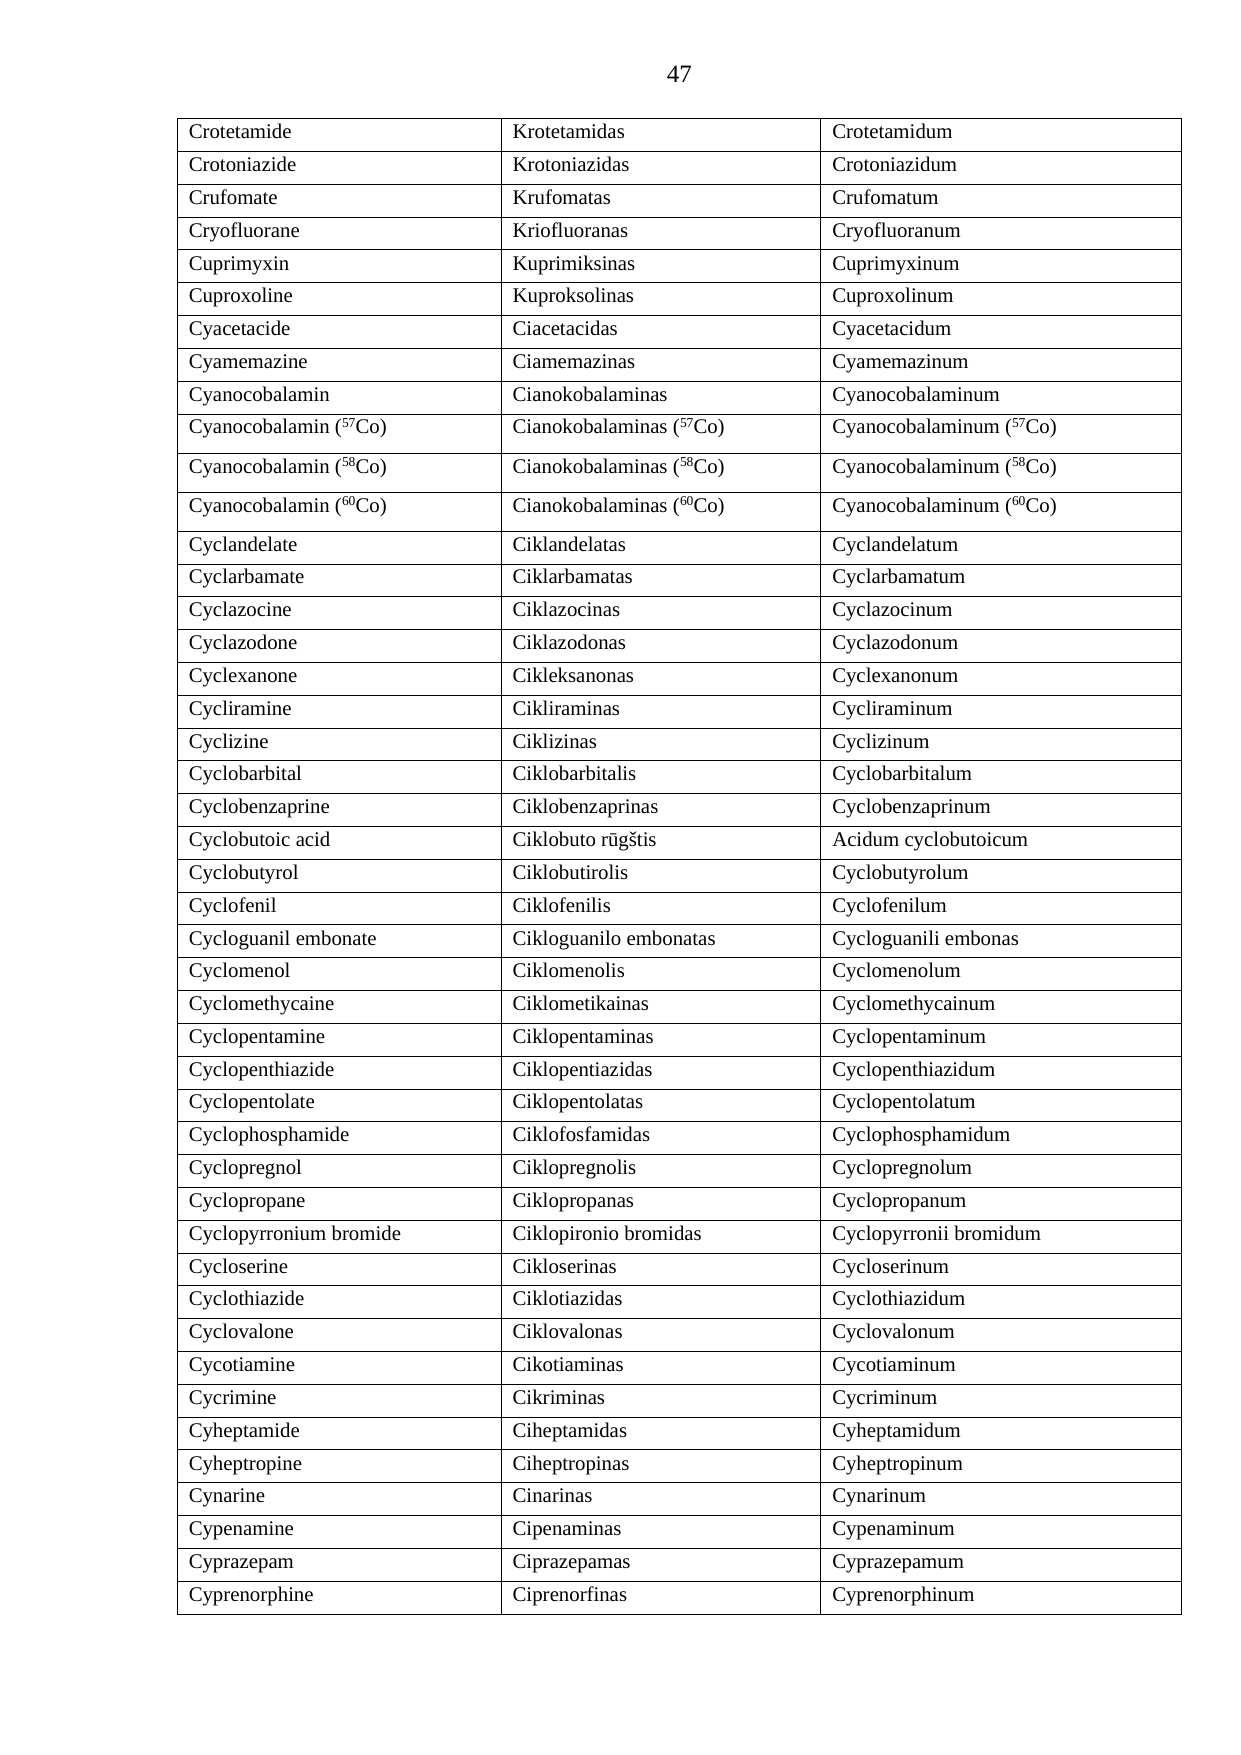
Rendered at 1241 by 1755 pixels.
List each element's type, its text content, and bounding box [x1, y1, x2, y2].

table_cell Cyanocobalaminum [821, 382, 1181, 413]
table_cell Ciprenorfinas [502, 1582, 820, 1613]
table_cell Ciklarbamatas [502, 565, 820, 596]
table_cell Cyclopenthiazide [178, 1057, 501, 1088]
table_cell Cyclophosphamidum [821, 1122, 1181, 1154]
table_cell Cuprimyxinum [821, 250, 1181, 282]
table_cell Ciklovalonas [502, 1319, 820, 1351]
table_cell Ciklazodonas [502, 630, 820, 662]
table_cell Cyclazodonum [821, 630, 1181, 662]
table_cell Cyclomethycaine [178, 991, 501, 1023]
table_cell Cyclobenzaprinum [821, 794, 1181, 826]
table_cell Cyclobarbitalum [821, 761, 1181, 793]
table_cell Cianokobalaminas (60Co) [502, 493, 820, 531]
table_cell Cyanocobalaminum (58Co) [821, 454, 1181, 492]
table_cell Cyamemazine [178, 349, 501, 381]
table_cell Cyprazepam [178, 1549, 501, 1581]
table_cell Cyclopyrronii bromidum [821, 1221, 1181, 1252]
table_cell Ciklofenilis [502, 893, 820, 924]
table_cell Cyclandelatum [821, 532, 1181, 563]
table_cell Ciklobenzaprinas [502, 794, 820, 826]
table_cell Cyheptamidum [821, 1418, 1181, 1449]
table_cell Ciklizinas [502, 729, 820, 760]
table_cell Cikloserinas [502, 1254, 820, 1285]
table_cell Cyclomenolum [821, 958, 1181, 990]
table_cell Cyclovalone [178, 1319, 501, 1351]
table_cell Kriofluoranas [502, 218, 820, 249]
table_cell Kuproksolinas [502, 283, 820, 315]
table_cell Ciklobutirolis [502, 860, 820, 892]
table_cell Kuprimiksinas [502, 250, 820, 282]
table_cell Crufomatum [821, 185, 1181, 217]
table_cell Cyclopenthiazidum [821, 1057, 1181, 1088]
table_cell Cypenaminum [821, 1516, 1181, 1548]
table_cell Cycloserine [178, 1254, 501, 1285]
table_cell Cipenaminas [502, 1516, 820, 1548]
table_cell Cianokobalaminas (57Co) [502, 415, 820, 452]
table_cell Cianokobalaminas (58Co) [502, 454, 820, 492]
table_cell Ciacetacidas [502, 316, 820, 348]
table_cell Cyclazodone [178, 630, 501, 662]
table_cell Acidum cyclobutoicum [821, 827, 1181, 859]
table_cell Cinarinas [502, 1483, 820, 1515]
table_cell Cuproxolinum [821, 283, 1181, 315]
table_cell Ciklopropanas [502, 1188, 820, 1220]
table_cell Cynarinum [821, 1483, 1181, 1515]
table_cell Cryofluorane [178, 218, 501, 249]
table_cell Cyclomethycainum [821, 991, 1181, 1023]
table_cell Cyclobutyrolum [821, 860, 1181, 892]
table_cell Cyheptropine [178, 1450, 501, 1482]
table_cell Cyanocobalaminum (60Co) [821, 493, 1181, 531]
table_cell Cypenamine [178, 1516, 501, 1548]
table_cell Cyclopropanum [821, 1188, 1181, 1220]
table_cell Ciklopentiazidas [502, 1057, 820, 1088]
table_cell Cycotiaminum [821, 1352, 1181, 1384]
table_cell Cyanocobalamin [178, 382, 501, 413]
table_cell Ciklotiazidas [502, 1286, 820, 1318]
table_cell Cynarine [178, 1483, 501, 1515]
table_cell Cyheptamide [178, 1418, 501, 1449]
table_cell Krotetamidas [502, 119, 820, 151]
table_cell Cyclobutyrol [178, 860, 501, 892]
table_cell Ciklopentaminas [502, 1024, 820, 1056]
table_cell Cyclovalonum [821, 1319, 1181, 1351]
table_cell Cyclopentolate [178, 1090, 501, 1121]
table_cell Ciheptamidas [502, 1418, 820, 1449]
table_cell Ciklopregnolis [502, 1155, 820, 1187]
table_cell Ciklopironio bromidas [502, 1221, 820, 1252]
table_cell Cyclobarbital [178, 761, 501, 793]
table_cell Cyclarbamate [178, 565, 501, 596]
table_cell Cianokobalaminas [502, 382, 820, 413]
table_cell Cikotiaminas [502, 1352, 820, 1384]
table_cell Cyclazocinum [821, 597, 1181, 629]
table_cell Cyanocobalaminum (57Co) [821, 415, 1181, 452]
table_cell Cyacetacidum [821, 316, 1181, 348]
table_cell Crotetamide [178, 119, 501, 151]
table_cell Cyanocobalamin (58Co) [178, 454, 501, 492]
table_cell Cycloserinum [821, 1254, 1181, 1285]
table_cell Cycliramine [178, 696, 501, 727]
table_cell Ciklobuto rūgštis [502, 827, 820, 859]
table_cell Cyclopentamine [178, 1024, 501, 1056]
table_cell Crotetamidum [821, 119, 1181, 151]
table_cell Cyclofenilum [821, 893, 1181, 924]
table_cell Cyclothiazide [178, 1286, 501, 1318]
table_cell Cryofluoranum [821, 218, 1181, 249]
table_cell Cyheptropinum [821, 1450, 1181, 1482]
table_cell Cyanocobalamin (60Co) [178, 493, 501, 531]
table_cell Cikriminas [502, 1385, 820, 1417]
table_cell Cyclobutoic acid [178, 827, 501, 859]
table_cell Cyprenorphinum [821, 1582, 1181, 1613]
table_cell Cyclopentaminum [821, 1024, 1181, 1056]
table_cell Cyclopregnolum [821, 1155, 1181, 1187]
table_cell Cycloguanili embonas [821, 925, 1181, 957]
table_cell Cyclobenzaprine [178, 794, 501, 826]
table_cell Ciklomenolis [502, 958, 820, 990]
table_cell Crufomate [178, 185, 501, 217]
table_cell Cyclazocine [178, 597, 501, 629]
table_cell Cyclarbamatum [821, 565, 1181, 596]
table_cell Cycotiamine [178, 1352, 501, 1384]
table_cell Cyclopropane [178, 1188, 501, 1220]
table_cell Cyclandelate [178, 532, 501, 563]
table_cell Cyanocobalamin (57Co) [178, 415, 501, 452]
table_cell Cyprenorphine [178, 1582, 501, 1613]
table_cell Cycrimine [178, 1385, 501, 1417]
table_cell Cyclexanone [178, 663, 501, 695]
table_cell Crotoniazidum [821, 152, 1181, 184]
table_cell Krufomatas [502, 185, 820, 217]
table_cell Krotoniazidas [502, 152, 820, 184]
table_cell Cyclomenol [178, 958, 501, 990]
table_cell Ciklobarbitalis [502, 761, 820, 793]
table_cell Cyclexanonum [821, 663, 1181, 695]
table_cell Cyclopyrronium bromide [178, 1221, 501, 1252]
table_cell Cyclopentolatum [821, 1090, 1181, 1121]
table_cell Ciheptropinas [502, 1450, 820, 1482]
table_cell Cyclopregnol [178, 1155, 501, 1187]
table_cell Ciklandelatas [502, 532, 820, 563]
table_cell Cycriminum [821, 1385, 1181, 1417]
table_cell Cyclizinum [821, 729, 1181, 760]
table_cell Cikleksanonas [502, 663, 820, 695]
table_cell Cikliraminas [502, 696, 820, 727]
table_cell Cycliraminum [821, 696, 1181, 727]
table_cell Ciklofosfamidas [502, 1122, 820, 1154]
table_cell Cyacetacide [178, 316, 501, 348]
table_cell Cyamemazinum [821, 349, 1181, 381]
table_cell Ciklometikainas [502, 991, 820, 1023]
table_cell Cyclothiazidum [821, 1286, 1181, 1318]
table_cell Cyprazepamum [821, 1549, 1181, 1581]
table_cell Cyclizine [178, 729, 501, 760]
table_cell Cuprimyxin [178, 250, 501, 282]
table_cell Cikloguanilo embonatas [502, 925, 820, 957]
table_cell Cycloguanil embonate [178, 925, 501, 957]
table_cell Ciprazepamas [502, 1549, 820, 1581]
table_cell Cuproxoline [178, 283, 501, 315]
table_cell Ciamemazinas [502, 349, 820, 381]
table_cell Cyclofenil [178, 893, 501, 924]
table_cell Crotoniazide [178, 152, 501, 184]
table_cell Ciklazocinas [502, 597, 820, 629]
table_cell Cyclophosphamide [178, 1122, 501, 1154]
table_cell Ciklopentolatas [502, 1090, 820, 1121]
